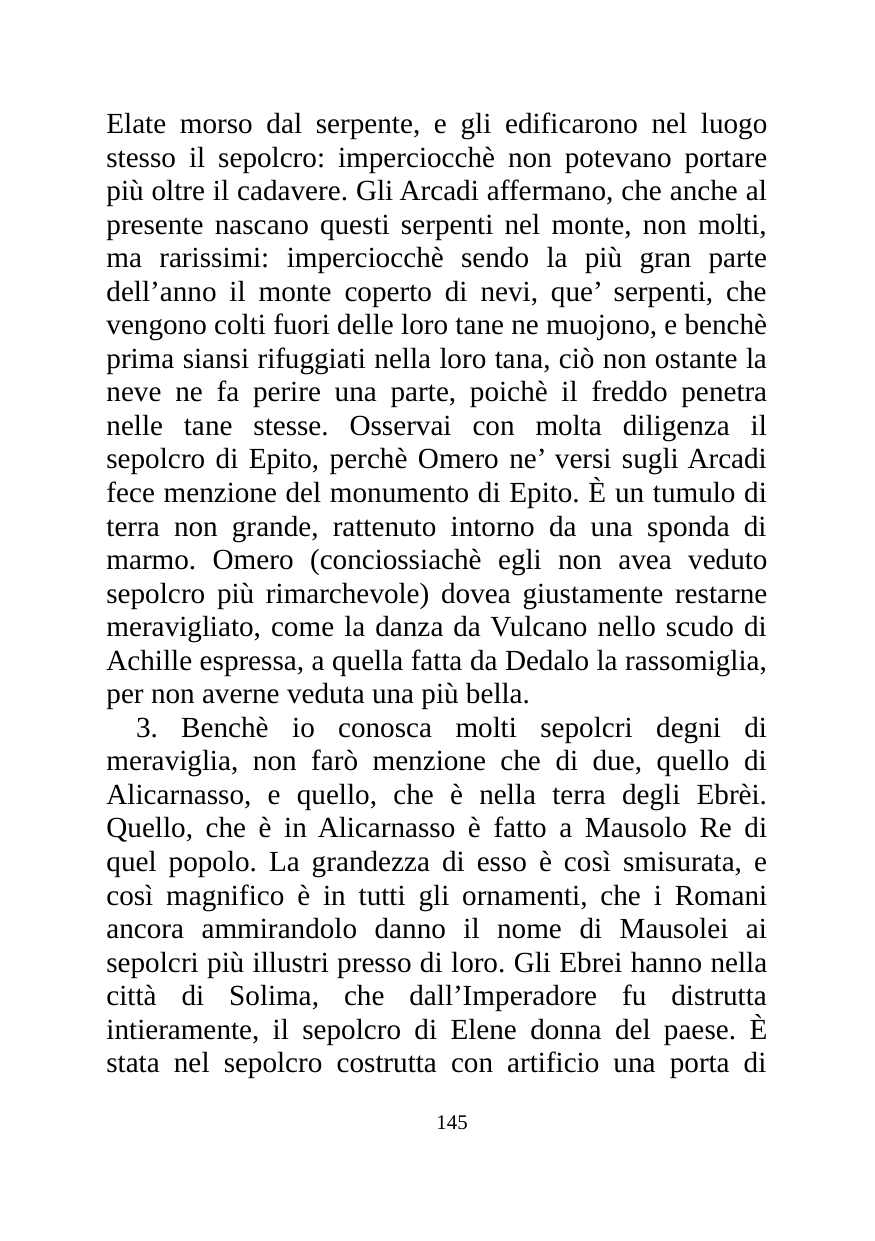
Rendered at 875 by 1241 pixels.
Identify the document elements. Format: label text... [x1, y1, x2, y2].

text 3. Benchè io conosca molti sepolcri degni di meraviglia, non farò menzione che di due, quello di Alicarnasso, e quello, che è nella terra degli Ebrèi. Quello, che è in Alicarnasso è fatto a Mausolo Re di quel popolo. La grandezza di esso è così smisurata, e così magnifico è in tutti gli ornamenti, che i Romani ancora ammirandolo danno il nome di Mausolei ai sepolcri più illustri presso di loro. Gli Ebrei hanno nella città di Solima, che dall’Imperadore fu distrutta intieramente, il sepolcro di Elene donna del paese. È stata nel sepolcro costrutta con artificio una porta di [106, 710, 768, 1079]
text Elate morso dal serpente, e gli edificarono nel luogo stesso il sepolcro: imperciocchè non potevano portare più oltre il cadavere. Gli Arcadi affermano, che anche al presente nascano questi serpenti nel monte, non molti, ma rarissimi: imperciocchè sendo la più gran parte dell’anno il monte coperto di nevi, que’ serpenti, che vengono colti fuori delle loro tane ne muojono, e benchè prima siansi rifuggiati nella loro tana, ciò non ostante la neve ne fa perire una parte, poichè il freddo penetra nelle tane stesse. Osservai con molta diligenza il sepolcro di Epito, perchè Omero ne’ versi sugli Arcadi fece menzione del monumento di Epito. È un tumulo di terra non grande, rattenuto intorno da una sponda di marmo. Omero (conciossiachè egli non avea veduto sepolcro più rimarchevole) dovea giustamente restarne meravigliato, come la danza da Vulcano nello scudo di Achille espressa, a quella fatta da Dedalo la rassomiglia, per non averne veduta una più bella. [106, 106, 768, 710]
